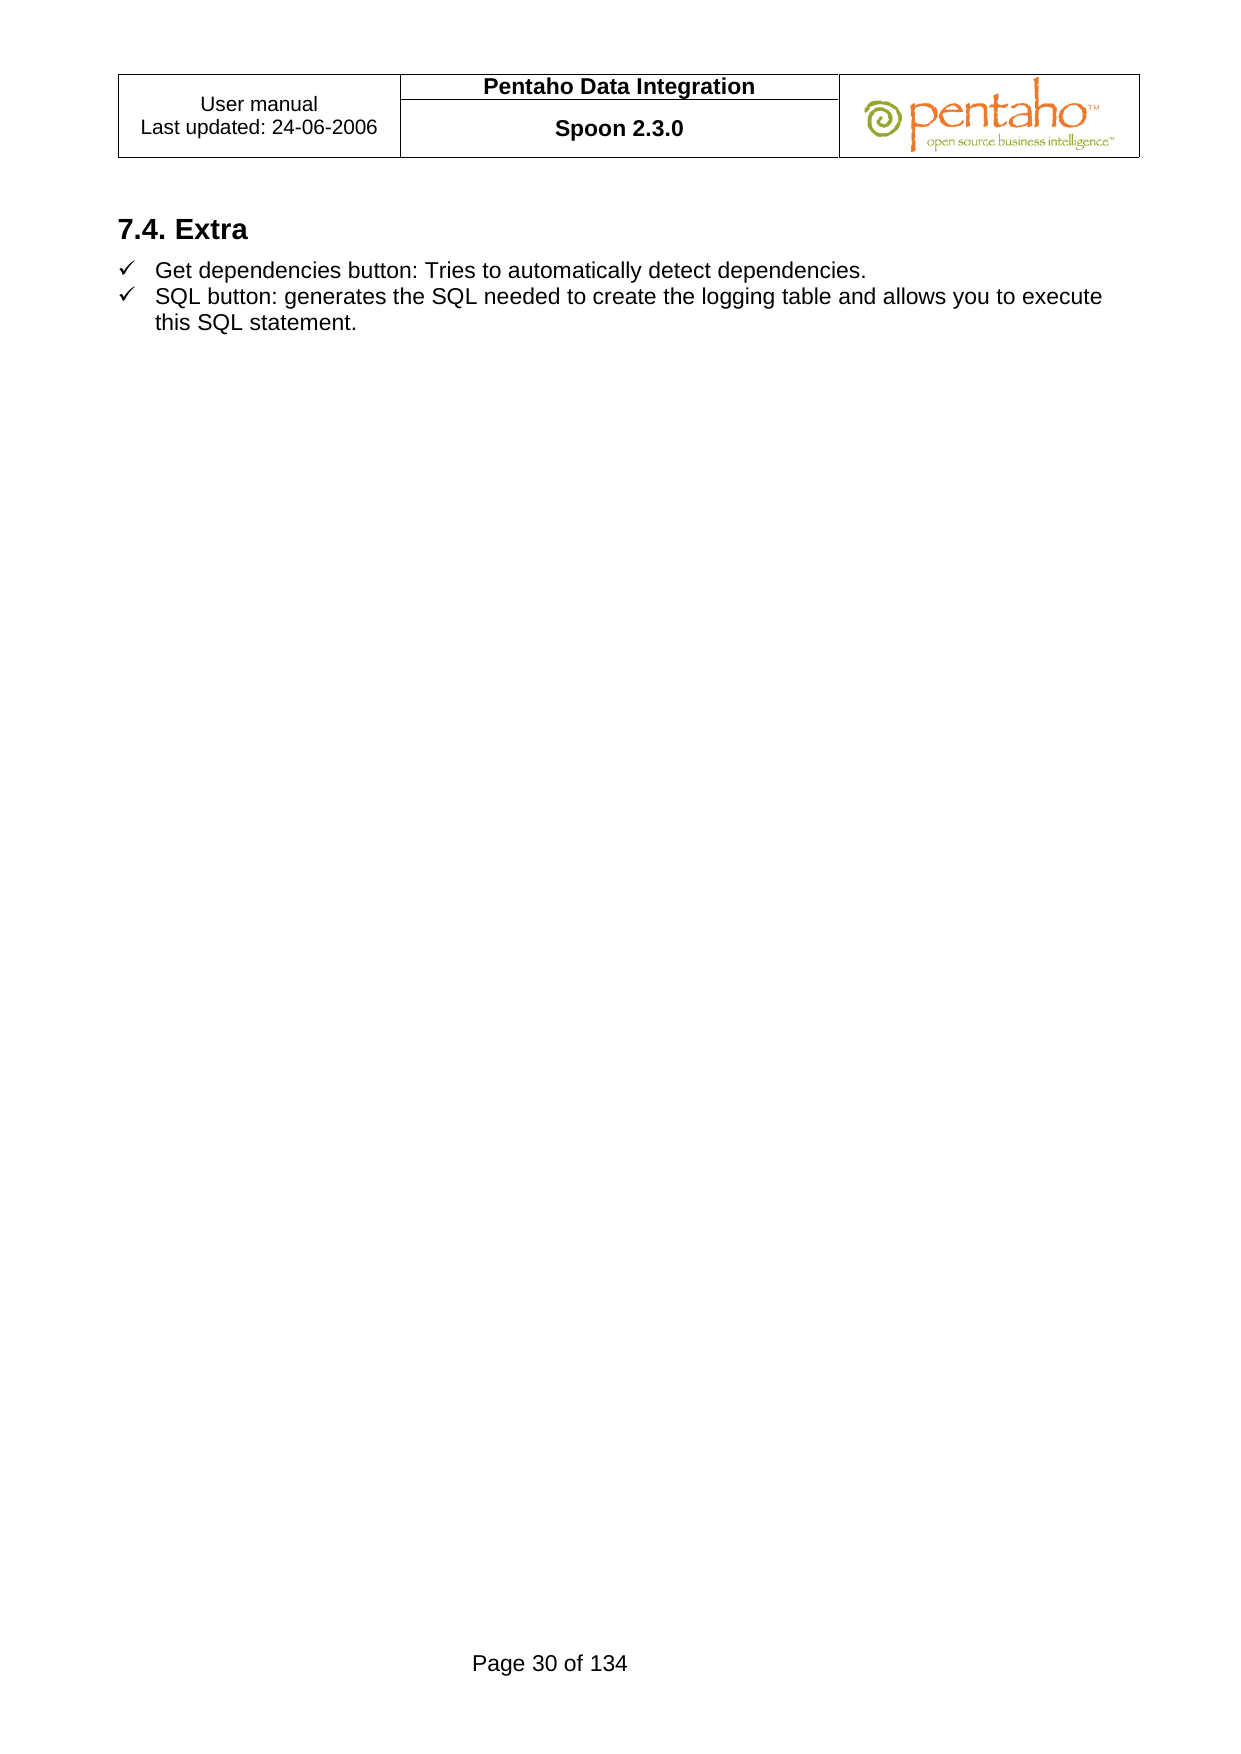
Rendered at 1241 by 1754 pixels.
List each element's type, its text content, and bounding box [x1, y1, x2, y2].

subtitle Extra [117, 213, 1137, 245]
list SQL button: generates the SQL needed to create the logging table and allows you to execute this SQL statement. [117, 284, 1137, 335]
list Get dependencies button: Tries to automatically detect dependencies. [117, 258, 1137, 284]
